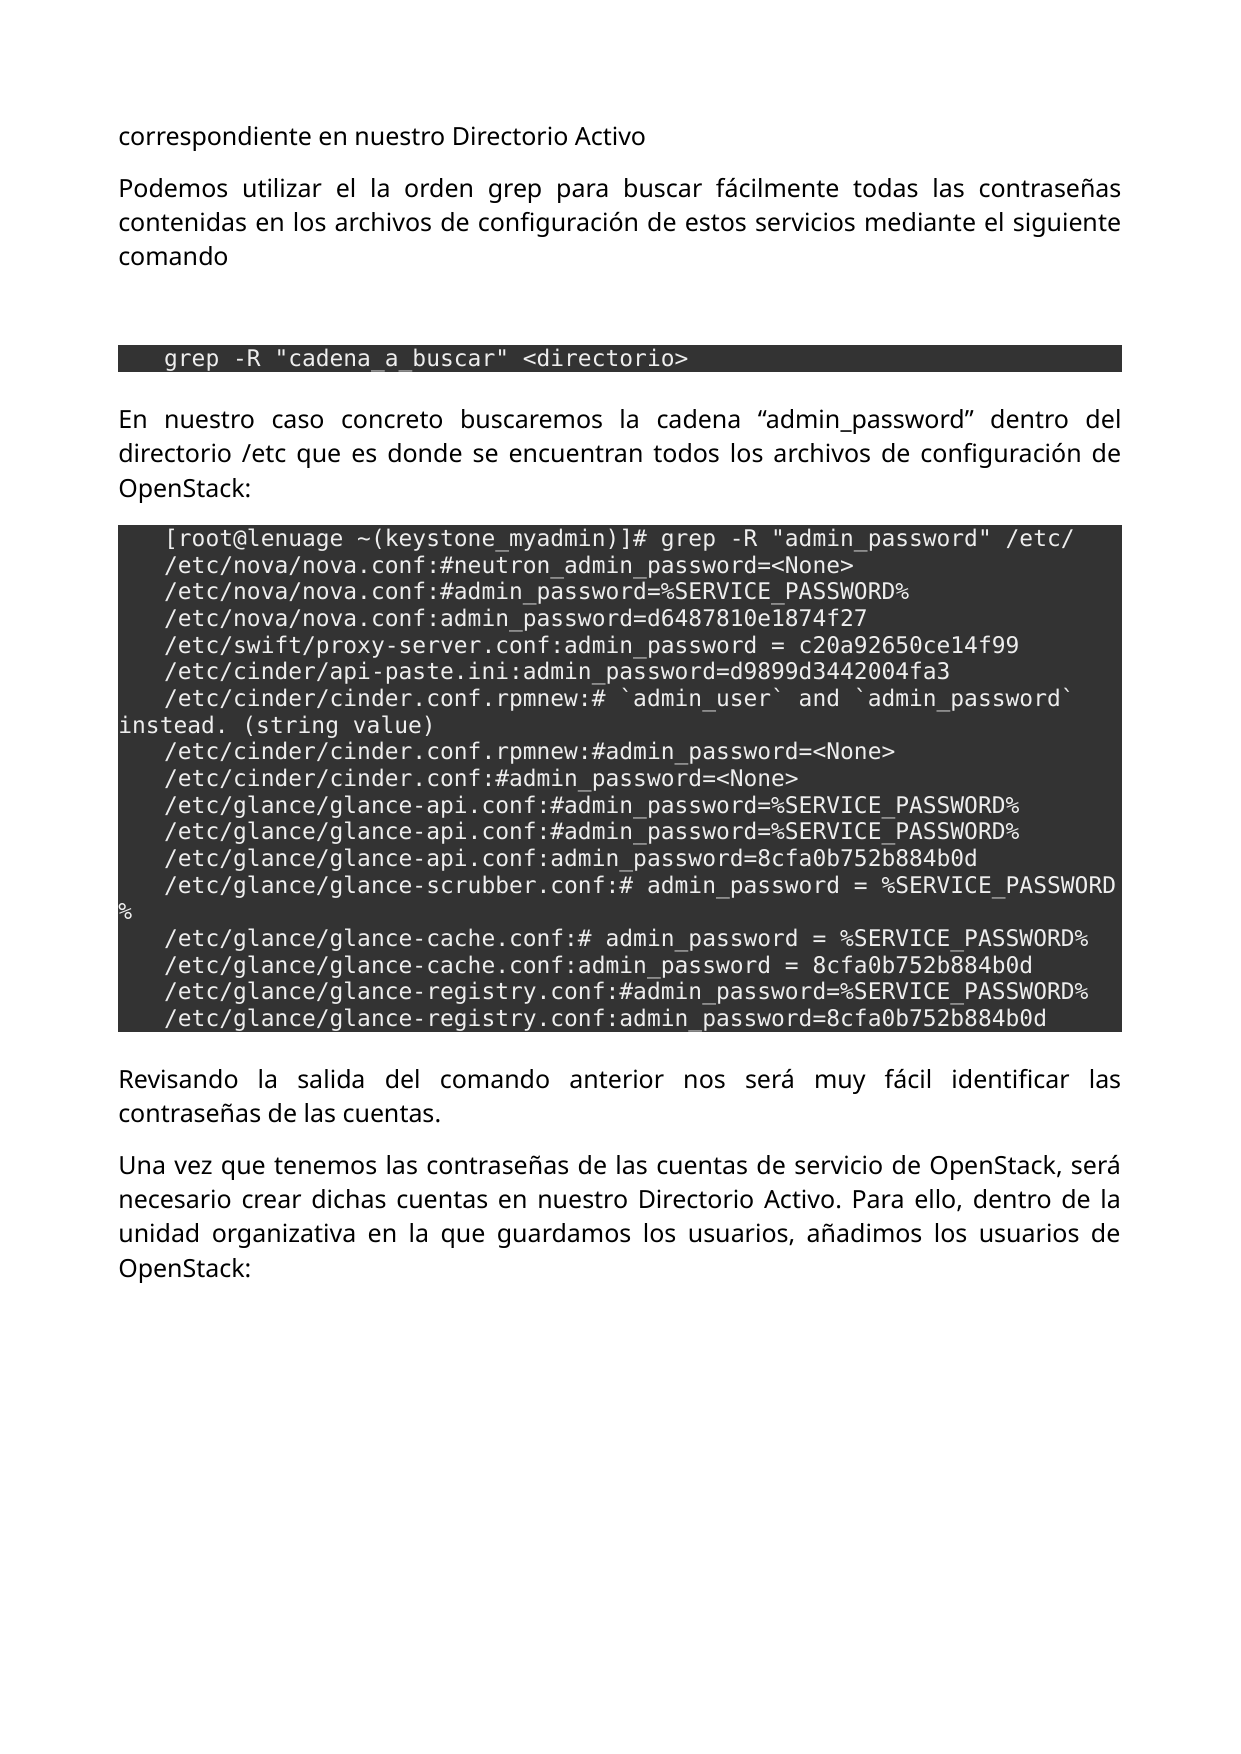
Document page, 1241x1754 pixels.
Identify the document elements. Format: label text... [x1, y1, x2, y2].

text grep -R "cadena_a_buscar" <directorio> [118, 345, 1122, 372]
text /etc/cinder/cinder.conf.rpmnew:# `admin_user` and `admin_password` instead. (string value) [118, 685, 1122, 738]
text /etc/cinder/api-paste.ini:admin_password=d9899d3442004fa3 [118, 658, 1122, 685]
text correspondiente en nuestro Directorio Activo [118, 118, 1122, 152]
text /etc/glance/glance-api.conf:#admin_password=%SERVICE_PASSWORD% [118, 792, 1122, 818]
text /etc/glance/glance-cache.conf:admin_password = 8cfa0b752b884b0d [118, 952, 1122, 978]
text Una vez que tenemos las contraseñas de las cuentas de servicio de OpenStack, será necesario crear dichas cuentas en nuestro Directorio Activo. Para ello, dentro de la unidad organizativa en la que guardamos los usuarios, añadimos los usuarios de OpenStack: [118, 1148, 1122, 1284]
text Podemos utilizar el la orden grep para buscar fácilmente todas las contraseñas contenidas en los archivos de configuración de estos servicios mediante el siguiente comando [118, 170, 1122, 272]
text /etc/glance/glance-api.conf:#admin_password=%SERVICE_PASSWORD% [118, 818, 1122, 845]
text /etc/nova/nova.conf:admin_password=d6487810e1874f27 [118, 605, 1122, 632]
text /etc/cinder/cinder.conf.rpmnew:#admin_password=<None> [118, 738, 1122, 765]
text Revisando la salida del comando anterior nos será muy fácil identificar las contraseñas de las cuentas. [118, 1062, 1122, 1130]
text /etc/nova/nova.conf:#neutron_admin_password=<None> [118, 552, 1122, 578]
text /etc/glance/glance-scrubber.conf:# admin_password = %SERVICE_PASSWORD% [118, 872, 1122, 925]
text /etc/nova/nova.conf:#admin_password=%SERVICE_PASSWORD% [118, 578, 1122, 605]
text /etc/swift/proxy-server.conf:admin_password = c20a92650ce14f99 [118, 632, 1122, 658]
text [root@lenuage ~(keystone_myadmin)]# grep -R "admin_password" /etc/ [118, 525, 1122, 552]
text /etc/glance/glance-api.conf:admin_password=8cfa0b752b884b0d [118, 845, 1122, 872]
text /etc/glance/glance-registry.conf:admin_password=8cfa0b752b884b0d [118, 1005, 1122, 1032]
text /etc/cinder/cinder.conf:#admin_password=<None> [118, 765, 1122, 792]
text En nuestro caso concreto buscaremos la cadena “admin_password” dentro del directorio /etc que es donde se encuentran todos los archivos de configuración de OpenStack: [118, 402, 1122, 504]
text /etc/glance/glance-registry.conf:#admin_password=%SERVICE_PASSWORD% [118, 978, 1122, 1005]
text /etc/glance/glance-cache.conf:# admin_password = %SERVICE_PASSWORD% [118, 925, 1122, 952]
